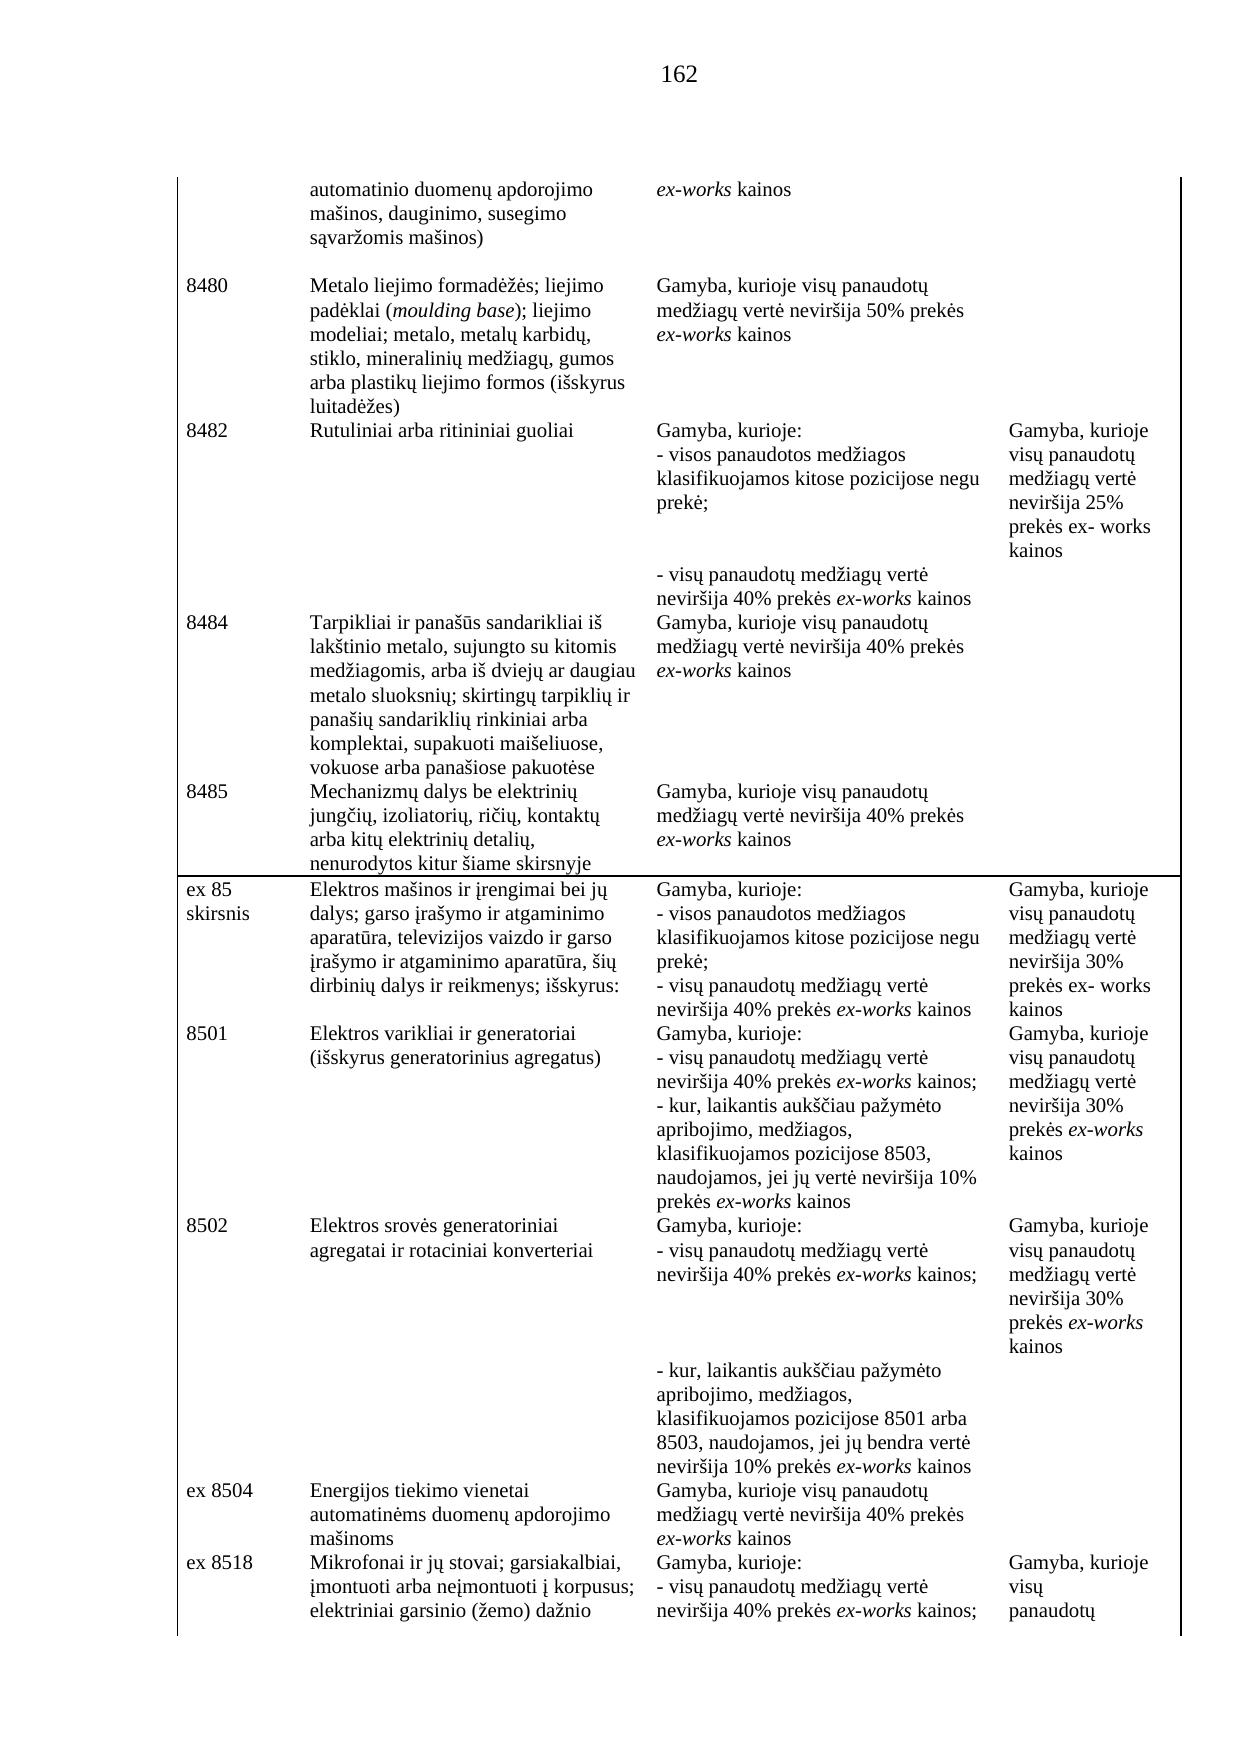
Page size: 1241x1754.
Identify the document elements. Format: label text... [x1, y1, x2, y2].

table_cell [178, 177, 301, 273]
table_cell 8501 [178, 1021, 301, 1213]
table_cell Gamyba, kurioje: - visų panaudotų medžiagų vertė neviršija 40% prekės ex-works kainos; [648, 1214, 999, 1358]
table_cell Gamyba, kurioje visų panaudotų medžiagų vertė neviršija 40% prekės ex-works kainos [648, 779, 999, 875]
table_cell Elektros srovės generatoriniai agregatai ir rotaciniai konverteriai [301, 1214, 647, 1358]
table_cell Gamyba, kurioje visų panaudotų medžiagų vertė neviršija 30% prekės ex-works kainos [1000, 1021, 1180, 1213]
table_cell 8480 [178, 274, 301, 418]
table_cell 8482 [178, 418, 301, 562]
table_cell Gamyba, kurioje visų panaudotų medžiagų vertė neviršija 25% prekės ex- works kainos [1000, 418, 1180, 562]
table_cell 8485 [178, 779, 301, 875]
table_cell [1000, 610, 1180, 779]
table_cell [178, 562, 301, 610]
table_cell ex 8518 [178, 1550, 301, 1636]
table_cell Tarpikliai ir panašūs sandarikliai iš lakštinio metalo, sujungto su kitomis medžiagomis, arba iš dviejų ar daugiau metalo sluoksnių; skirtingų tarpiklių ir panašių sandariklių rinkiniai arba komplektai, supakuoti maišeliuose, vokuose arba panašiose pakuotėse [301, 610, 647, 779]
table_cell [1000, 177, 1180, 273]
table_cell ex 85 skirsnis [178, 877, 301, 1021]
table_cell Mechanizmų dalys be elektrinių jungčių, izoliatorių, ričių, kontaktų arba kitų elektrinių detalių, nenurodytos kitur šiame skirsnyje [301, 779, 647, 875]
table_cell [1000, 274, 1180, 418]
table_cell Gamyba, kurioje: - visų panaudotų medžiagų vertė neviršija 40% prekės ex-works kainos; - kur, laikantis aukščiau pažymėto apribojimo, medžiagos, klasifikuojamos pozicijose 8503, naudojamos, jei jų vertė neviršija 10% prekės ex-works kainos [648, 1021, 999, 1213]
table_cell Elektros varikliai ir generatoriai (išskyrus generatorinius agregatus) [301, 1021, 647, 1213]
table_cell 8502 [178, 1214, 301, 1358]
table_cell [1000, 562, 1180, 610]
table_cell Elektros mašinos ir įrengimai bei jų dalys; garso įrašymo ir atgaminimo aparatūra, televizijos vaizdo ir garso įrašymo ir atgaminimo aparatūra, šių dirbinių dalys ir reikmenys; išskyrus: [301, 877, 647, 1021]
table_cell Gamyba, kurioje visų panaudotų medžiagų vertė neviršija 30% prekės ex-works kainos [1000, 1214, 1180, 1358]
table_cell - visų panaudotų medžiagų vertė neviršija 40% prekės ex-works kainos [648, 562, 999, 610]
table_cell ex 8504 [178, 1478, 301, 1550]
table_cell Rutuliniai arba ritininiai guoliai [301, 418, 647, 562]
table_cell - kur, laikantis aukščiau pažymėto apribojimo, medžiagos, klasifikuojamos pozicijose 8501 arba 8503, naudojamos, jei jų bendra vertė neviršija 10% prekės ex-works kainos [648, 1358, 999, 1478]
table_cell Energijos tiekimo vienetai automatinėms duomenų apdorojimo mašinoms [301, 1478, 647, 1550]
table_cell Gamyba, kurioje: - visų panaudotų medžiagų vertė neviršija 40% prekės ex-works kainos; [648, 1550, 999, 1636]
table_cell Gamyba, kurioje visų panaudotų medžiagų vertė neviršija 50% prekės ex-works kainos [648, 274, 999, 418]
table_cell Metalo liejimo formadėžės; liejimo padėklai (moulding base); liejimo modeliai; metalo, metalų karbidų, stiklo, mineralinių medžiagų, gumos arba plastikų liejimo formos (išskyrus luitadėžes) [301, 274, 647, 418]
table_cell Mikrofonai ir jų stovai; garsiakalbiai, įmontuoti arba neįmontuoti į korpusus; elektriniai garsinio (žemo) dažnio [301, 1550, 647, 1636]
table_cell Gamyba, kurioje: - visos panaudotos medžiagos klasifikuojamos kitose pozicijose negu prekė; - visų panaudotų medžiagų vertė neviršija 40% prekės ex-works kainos [648, 877, 999, 1021]
table_cell [178, 1358, 301, 1478]
table_cell [301, 1358, 647, 1478]
table_cell ex-works kainos [648, 177, 999, 273]
table_cell Gamyba, kurioje visų panaudotų [1000, 1550, 1180, 1636]
table_cell [1000, 1478, 1180, 1550]
table_cell Gamyba, kurioje visų panaudotų medžiagų vertė neviršija 40% prekės ex-works kainos [648, 1478, 999, 1550]
table_cell Gamyba, kurioje visų panaudotų medžiagų vertė neviršija 30% prekės ex- works kainos [1000, 877, 1180, 1021]
table_cell automatinio duomenų apdorojimo mašinos, dauginimo, susegimo sąvaržomis mašinos) [301, 177, 647, 273]
table_cell [301, 562, 647, 610]
table_cell [1000, 1358, 1180, 1478]
table_cell 8484 [178, 610, 301, 779]
table_cell Gamyba, kurioje visų panaudotų medžiagų vertė neviršija 40% prekės ex-works kainos [648, 610, 999, 779]
table_cell Gamyba, kurioje: - visos panaudotos medžiagos klasifikuojamos kitose pozicijose negu prekė; [648, 418, 999, 562]
table_cell [1000, 779, 1180, 875]
